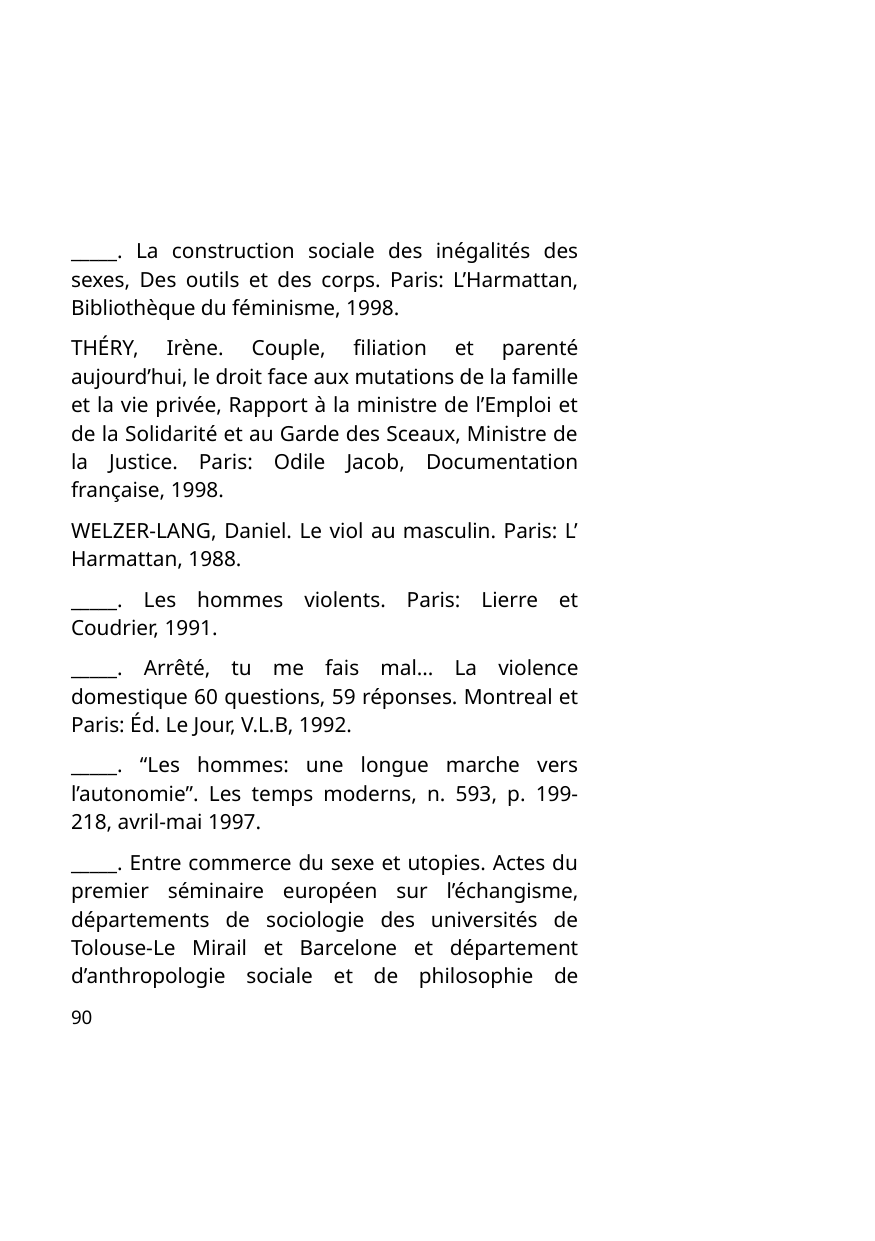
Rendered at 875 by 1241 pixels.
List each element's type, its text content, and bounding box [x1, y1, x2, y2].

text _____. “Les hommes: une longue marche vers l’autonomie”. Les temps moderns, n. 593, p. 199-218, avril-mai 1997. [71, 751, 579, 836]
text _____. Entre commerce du sexe et utopies. Actes du premier séminaire européen sur l’échangisme, départements de sociologie des universités de Tolouse-Le Mirail et Barcelone et département d’anthropologie sociale et de philosophie de [71, 848, 579, 990]
text _____. Arrêté, tu me fais mal... La violence domestique 60 questions, 59 réponses. Montreal et Paris: Éd. Le Jour, V.L.B, 1992. [71, 653, 579, 739]
text _____. Les hommes violents. Paris: Lierre et Coudrier, 1991. [71, 585, 579, 642]
text WELZER-LANG, Daniel. Le viol au masculin. Paris: L’ Harmattan, 1988. [71, 516, 579, 573]
text THÉRY, Irène. Couple, filiation et parenté aujourd’hui, le droit face aux mutations de la famille et la vie privée, Rapport à la ministre de l’Emploi et de la Solidarité et au Garde des Sceaux, Ministre de la Justice. Paris: Odile Jacob, Documentation française, 1998. [71, 333, 579, 504]
text _____. La construction sociale des inégalités des sexes, Des outils et des corps. Paris: L’Harmattan, Bibliothèque du féminisme, 1998. [71, 236, 579, 322]
